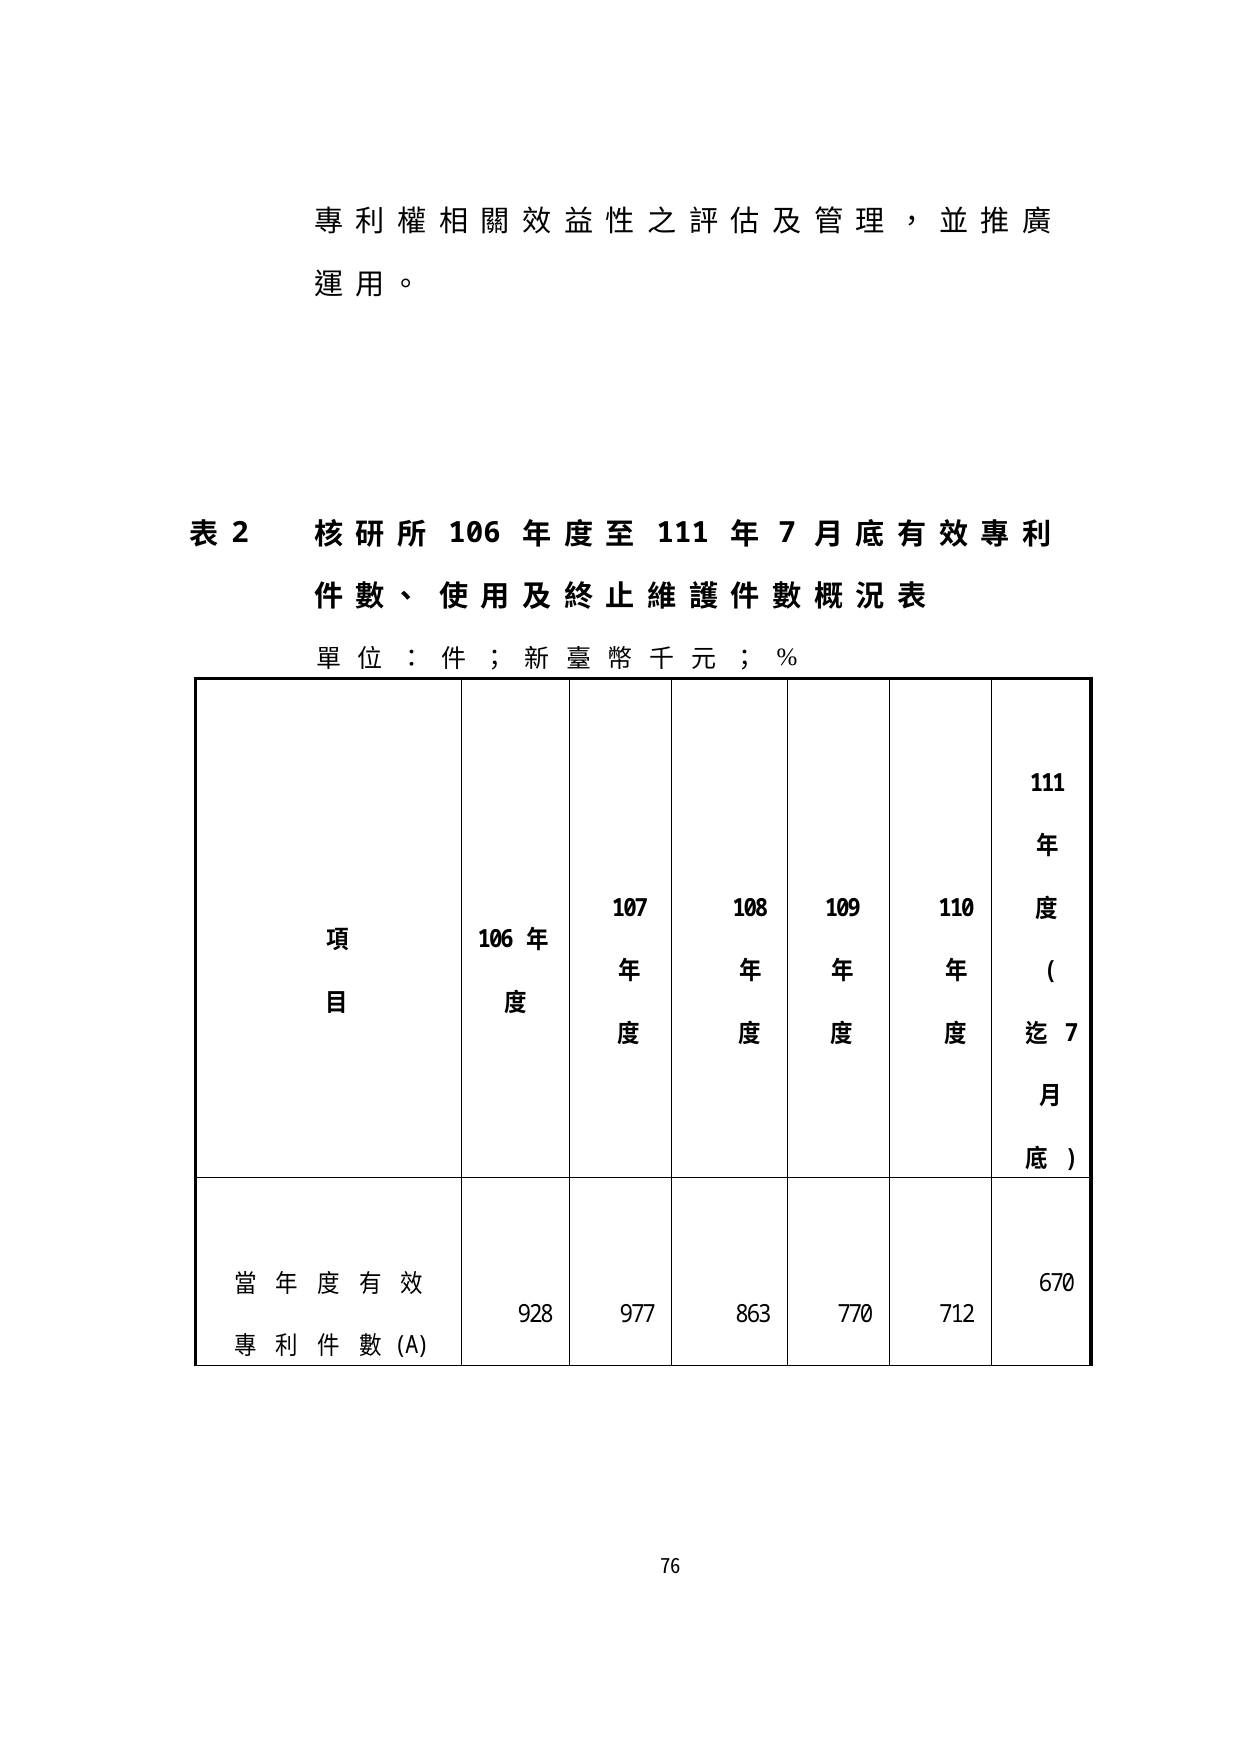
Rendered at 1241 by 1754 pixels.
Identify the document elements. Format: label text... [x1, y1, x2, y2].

table_header 110年度 [890, 680, 991, 1177]
table_header 108年度 [672, 680, 787, 1177]
table_cell 770 [788, 1178, 889, 1365]
text 專利權相關效益性之評估及管理，並推廣運用。 [271, 177, 1058, 302]
table_cell 712 [890, 1178, 991, 1365]
table_header 109年度 [788, 680, 889, 1177]
text 表2 核研所106年度至111年7月底有效專利件數、使用及終止維護件數概況表 單位：件；新臺幣千元；% [180, 490, 1058, 677]
table_header 111年度 (迄7月底) [992, 680, 1089, 1177]
table_cell 670 [992, 1178, 1089, 1365]
table_header 107年度 [570, 680, 671, 1177]
table_cell 863 [672, 1178, 787, 1365]
table_header 項 目 [197, 680, 461, 1177]
table_cell 928 [462, 1178, 569, 1365]
table_cell 當年度有效專利件數(A) [197, 1178, 461, 1365]
table_header 106年度 [462, 680, 569, 1177]
table_cell 977 [570, 1178, 671, 1365]
